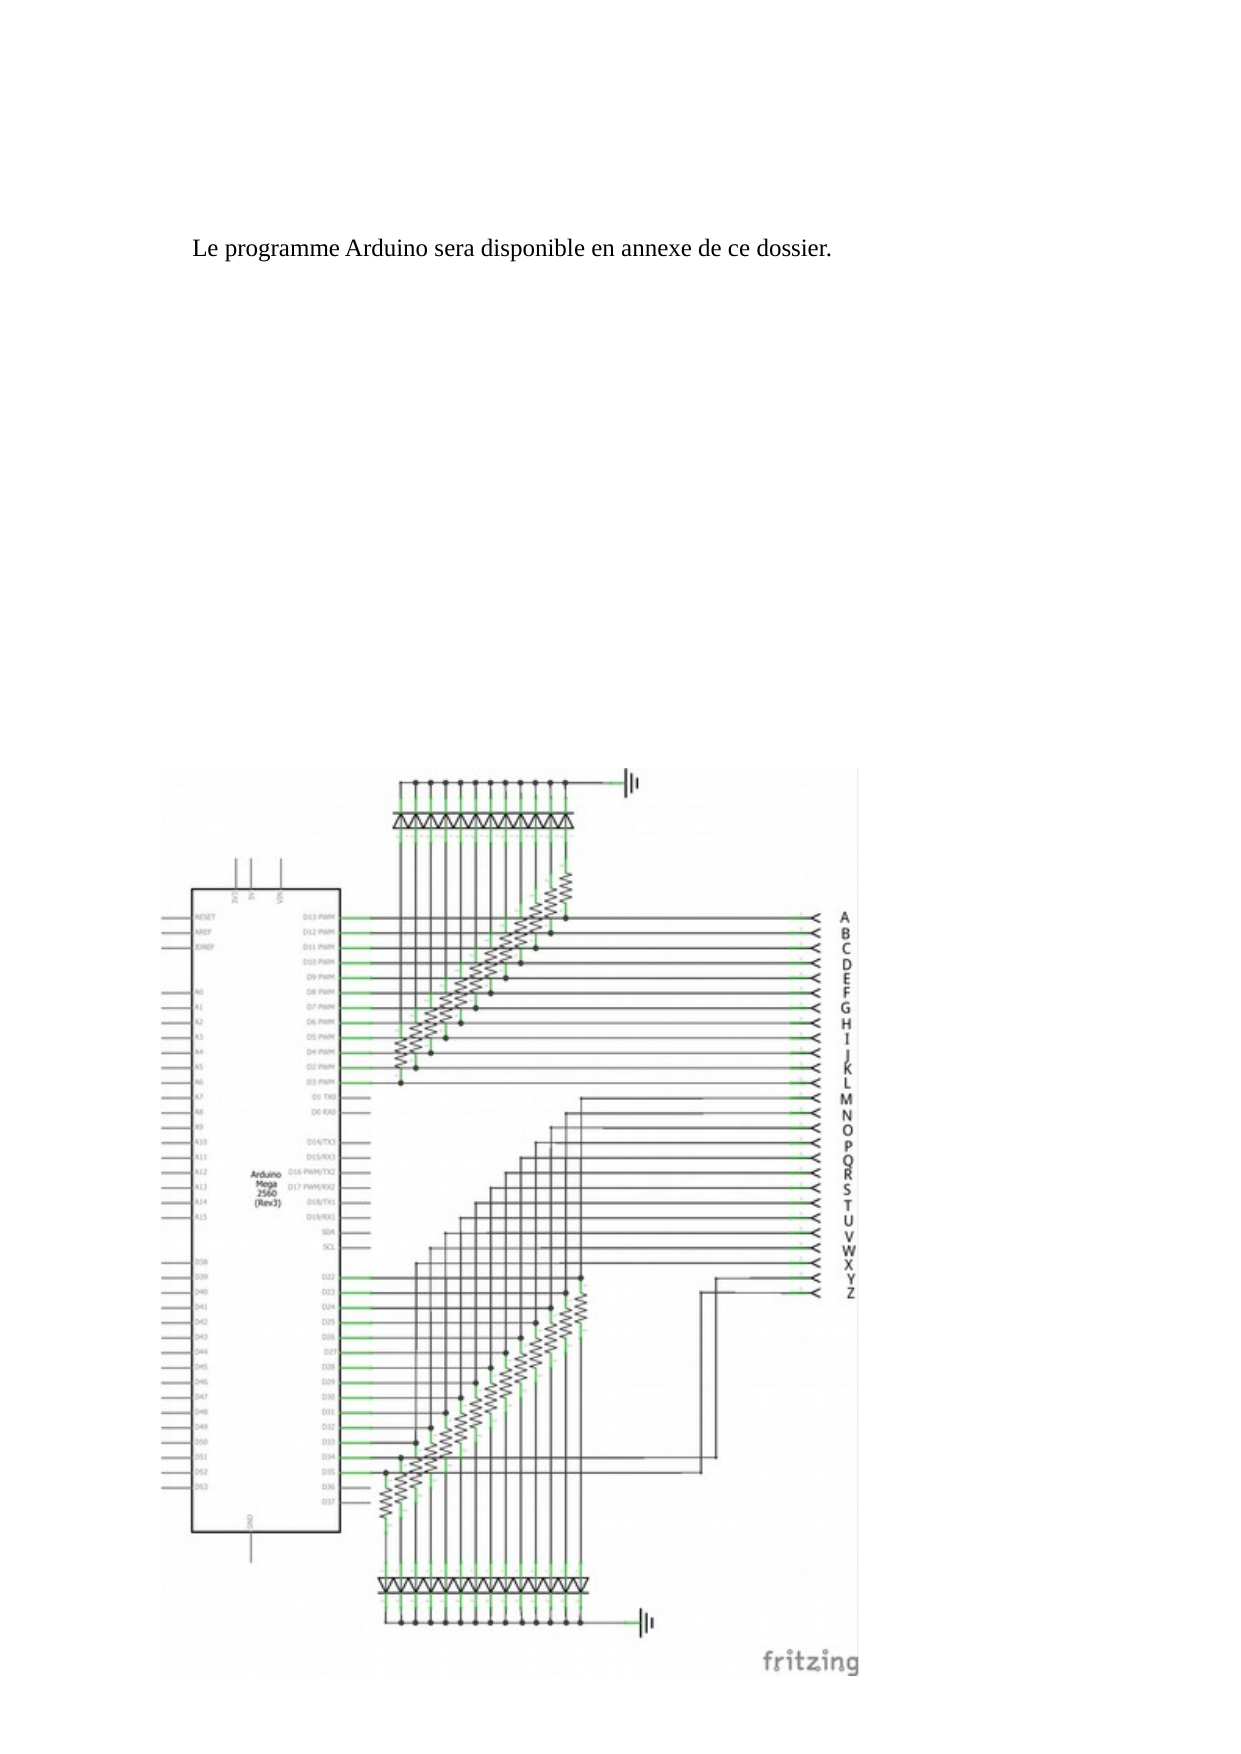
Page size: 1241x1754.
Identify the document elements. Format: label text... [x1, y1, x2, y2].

text Le programme Arduino sera disponible en annexe de ce dossier. [118, 233, 1122, 262]
picture [160, 768, 859, 1676]
